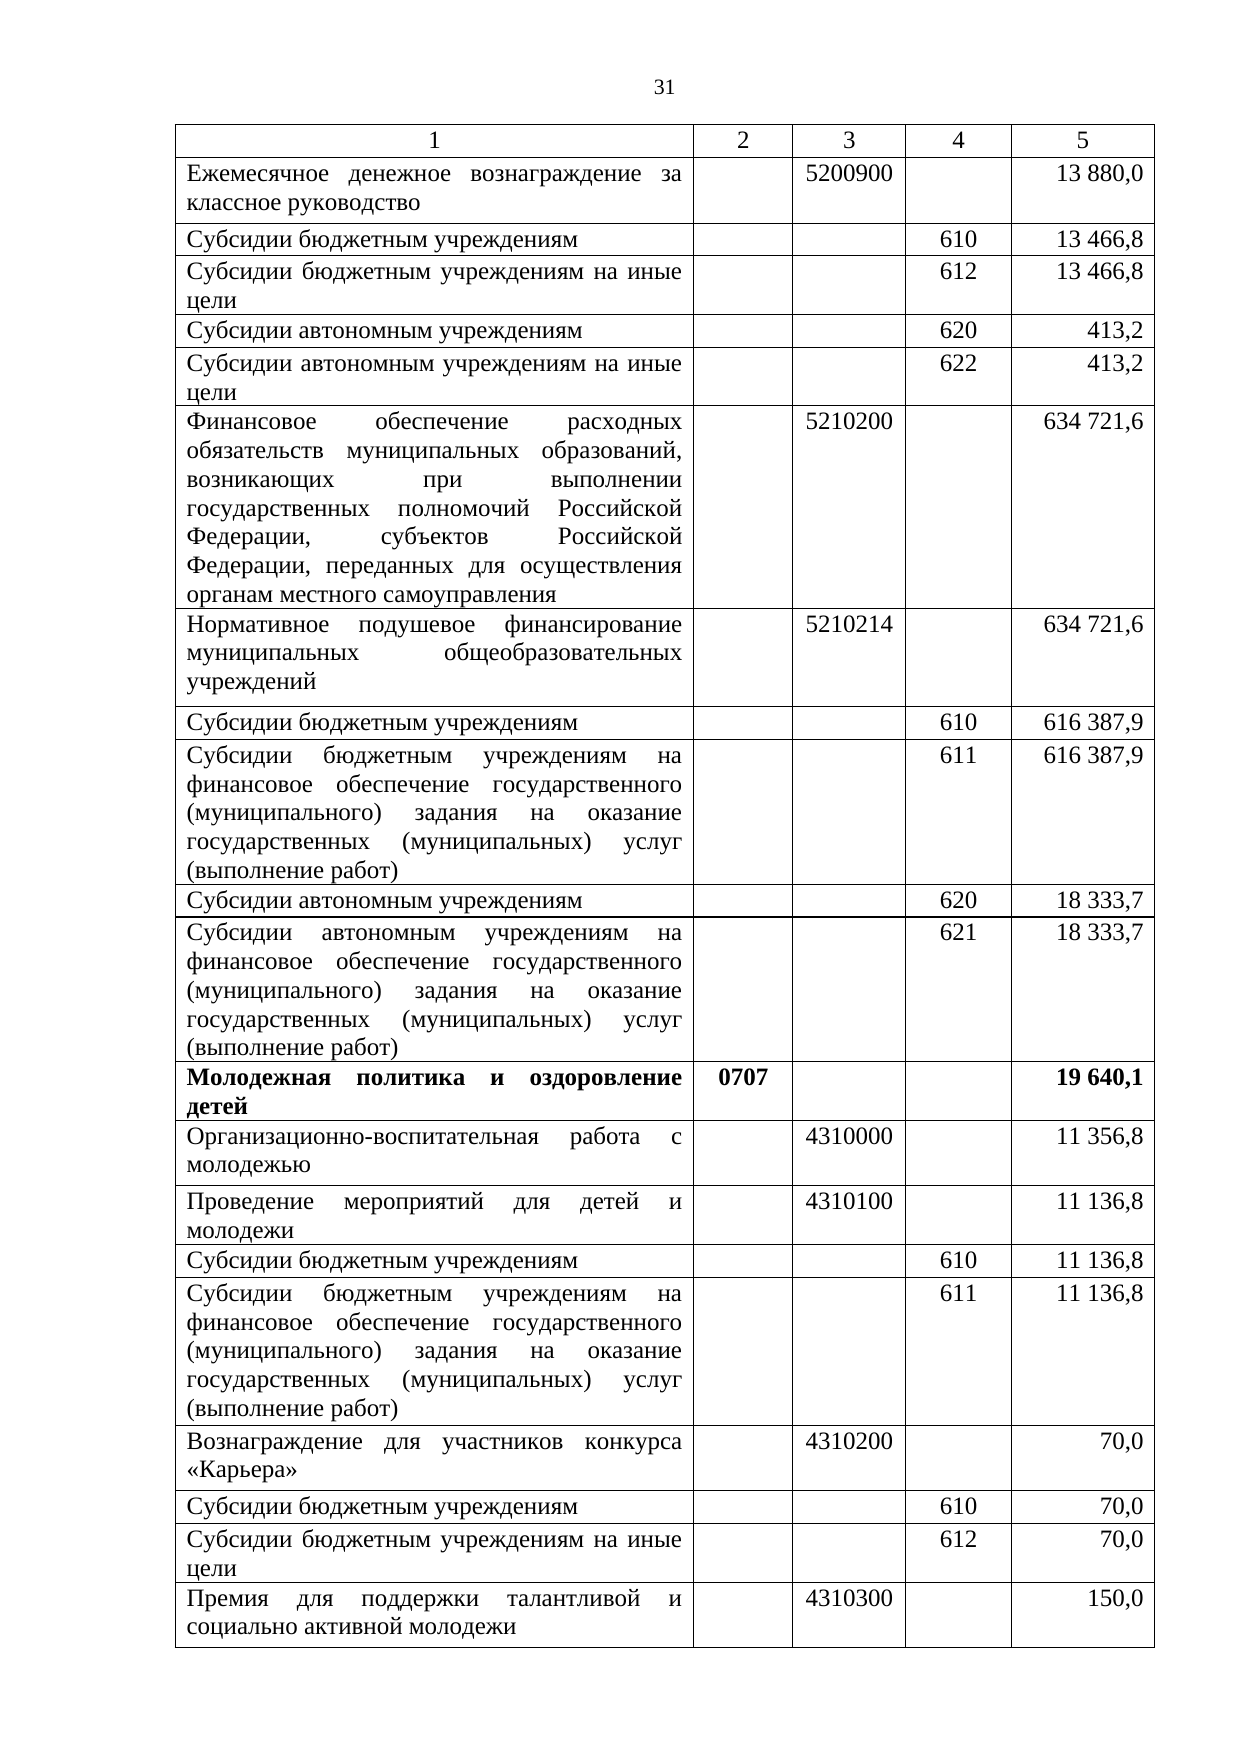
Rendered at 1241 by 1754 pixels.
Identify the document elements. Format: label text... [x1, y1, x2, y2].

table_cell [1155, 608, 1240, 706]
table_cell 4310100 [793, 1186, 905, 1244]
table_cell Субсидии бюджетным учреждениям [176, 707, 693, 739]
table_cell [793, 315, 905, 347]
table_cell 621 [906, 918, 1011, 1061]
table_cell [694, 707, 792, 739]
table_cell 620 [906, 315, 1011, 347]
table_cell 5210200 [793, 406, 905, 608]
table_cell [906, 609, 1011, 706]
table_cell [694, 1491, 792, 1523]
table_cell [793, 740, 905, 884]
table_cell [1155, 405, 1240, 608]
table_cell 150,0 [1012, 1583, 1154, 1647]
table_cell Субсидии автономным учреждениям [176, 315, 693, 347]
table_cell 11 136,8 [1012, 1245, 1154, 1277]
table_cell 70,0 [1012, 1426, 1154, 1490]
table_cell 70,0 [1012, 1491, 1154, 1523]
table_cell 70,0 [1012, 1524, 1154, 1582]
table_cell [793, 1524, 905, 1582]
table_cell 13 880,0 [1012, 158, 1154, 223]
table_cell Субсидии бюджетным учреждениям на иные цели [176, 1524, 693, 1582]
table_cell Молодежная политика и оздоровление детей [176, 1062, 693, 1120]
table_cell Нормативное подушевое финансирование муниципальных общеобразовательных учреждений [176, 609, 693, 706]
table_cell 612 [906, 256, 1011, 314]
table_header 2 [694, 125, 792, 157]
table_cell 13 466,8 [1012, 224, 1154, 255]
table_cell 622 [906, 348, 1011, 405]
table_cell [906, 1583, 1011, 1647]
table_cell [694, 315, 792, 347]
table_cell 19 640,1 [1012, 1062, 1154, 1120]
table_cell [1155, 1120, 1240, 1185]
table_cell Вознаграждение для участников конкурса «Карьера» [176, 1426, 693, 1490]
table_cell [793, 707, 905, 739]
table_cell 616 387,9 [1012, 707, 1154, 739]
table_cell [694, 224, 792, 255]
table_header 4 [906, 125, 1011, 157]
table_cell [906, 1062, 1011, 1120]
table_cell 18 333,7 [1012, 885, 1154, 916]
table_cell [694, 918, 792, 1061]
table_cell [906, 1426, 1011, 1490]
table_cell 5200900 [793, 158, 905, 223]
table_cell 634 721,6 [1012, 609, 1154, 706]
table_cell [793, 348, 905, 405]
table_cell [694, 158, 792, 223]
table_cell [1155, 1425, 1240, 1490]
table_cell 4310000 [793, 1121, 905, 1185]
table_cell 610 [906, 1245, 1011, 1277]
table_cell 616 387,9 [1012, 740, 1154, 884]
table_cell 610 [906, 1491, 1011, 1523]
table_cell Проведение мероприятий для детей и молодежи [176, 1186, 693, 1244]
table_cell 413,2 [1012, 315, 1154, 347]
table_cell Субсидии бюджетным учреждениям на иные цели [176, 256, 693, 314]
table_cell Субсидии бюджетным учреждениям [176, 224, 693, 255]
table_header 3 [793, 125, 905, 157]
table_cell [793, 256, 905, 314]
table_cell [694, 1278, 792, 1425]
table_cell [694, 256, 792, 314]
table_cell Субсидии бюджетным учреждениям [176, 1245, 693, 1277]
table_cell 11 136,8 [1012, 1278, 1154, 1425]
table_cell 11 136,8 [1012, 1186, 1154, 1244]
table_cell 0707 [694, 1062, 792, 1120]
table_cell [1155, 314, 1240, 347]
table_cell 610 [906, 224, 1011, 255]
table_cell [694, 740, 792, 884]
table_cell 4310300 [793, 1583, 905, 1647]
table_cell [793, 918, 905, 1061]
table_cell [1155, 223, 1240, 255]
table_cell Финансовое обеспечение расходных обязательств муниципальных образований, возникающих при выполнении государственных полномочий Российской Федерации, субъектов Российской Федерации, переданных для осуществления органам местного самоуправления [176, 406, 693, 608]
table_cell [1155, 157, 1240, 223]
table_cell [793, 885, 905, 916]
table_cell [1155, 706, 1240, 739]
table_cell [906, 406, 1011, 608]
table_cell 612 [906, 1524, 1011, 1582]
table_cell 18 333,7 [1012, 918, 1154, 1061]
table_cell Субсидии автономным учреждениям на иные цели [176, 348, 693, 405]
table_cell [694, 406, 792, 608]
table_cell Субсидии бюджетным учреждениям на финансовое обеспечение государственного (муниципального) задания на оказание государственных (муниципальных) услуг (выполнение работ) [176, 740, 693, 884]
table_cell [1155, 1277, 1240, 1425]
table_cell [694, 1121, 792, 1185]
table_cell 620 [906, 885, 1011, 916]
table_cell 5210214 [793, 609, 905, 706]
table_cell [1155, 884, 1240, 916]
table_cell [1155, 739, 1240, 884]
table_cell [694, 1245, 792, 1277]
table_cell [793, 1062, 905, 1120]
table_cell 13 466,8 [1012, 256, 1154, 314]
table_cell [793, 224, 905, 255]
table_cell [694, 348, 792, 405]
table_cell [694, 1583, 792, 1647]
table_cell [793, 1278, 905, 1425]
table_cell [1155, 1523, 1240, 1582]
table_cell 611 [906, 1278, 1011, 1425]
table_cell [1155, 1061, 1240, 1120]
table_cell Премия для поддержки талантливой и социально активной молодежи [176, 1583, 693, 1647]
table_cell [694, 885, 792, 916]
table_cell Ежемесячное денежное вознаграждение за классное руководство [176, 158, 693, 223]
table_cell 413,2 [1012, 348, 1154, 405]
table_cell Субсидии бюджетным учреждениям на финансовое обеспечение государственного (муниципального) задания на оказание государственных (муниципальных) услуг (выполнение работ) [176, 1278, 693, 1425]
table_cell [694, 1426, 792, 1490]
table_cell 611 [906, 740, 1011, 884]
table_cell [906, 158, 1011, 223]
table_cell 11 356,8 [1012, 1121, 1154, 1185]
table_cell Субсидии автономным учреждениям [176, 885, 693, 916]
table_header 1 [176, 125, 693, 157]
table_cell 610 [906, 707, 1011, 739]
table_cell [1155, 916, 1240, 1061]
table_cell Организационно-воспитательная работа с молодежью [176, 1121, 693, 1185]
table_cell [1155, 1490, 1240, 1523]
table_cell [1155, 347, 1240, 405]
table_cell [1155, 1244, 1240, 1277]
table_cell [1155, 1582, 1240, 1647]
table_cell [906, 1121, 1011, 1185]
table_header [1155, 124, 1240, 157]
table_cell [793, 1491, 905, 1523]
table_header 5 [1012, 125, 1154, 157]
table_cell 4310200 [793, 1426, 905, 1490]
table_cell [906, 1186, 1011, 1244]
table_cell [694, 1186, 792, 1244]
table_cell [694, 1524, 792, 1582]
table_cell [1155, 255, 1240, 314]
table_cell Субсидии автономным учреждениям на финансовое обеспечение государственного (муниципального) задания на оказание государственных (муниципальных) услуг (выполнение работ) [176, 918, 693, 1061]
table_cell Субсидии бюджетным учреждениям [176, 1491, 693, 1523]
table_cell [1155, 1185, 1240, 1244]
table_cell 634 721,6 [1012, 406, 1154, 608]
table_cell [694, 609, 792, 706]
table_cell [793, 1245, 905, 1277]
